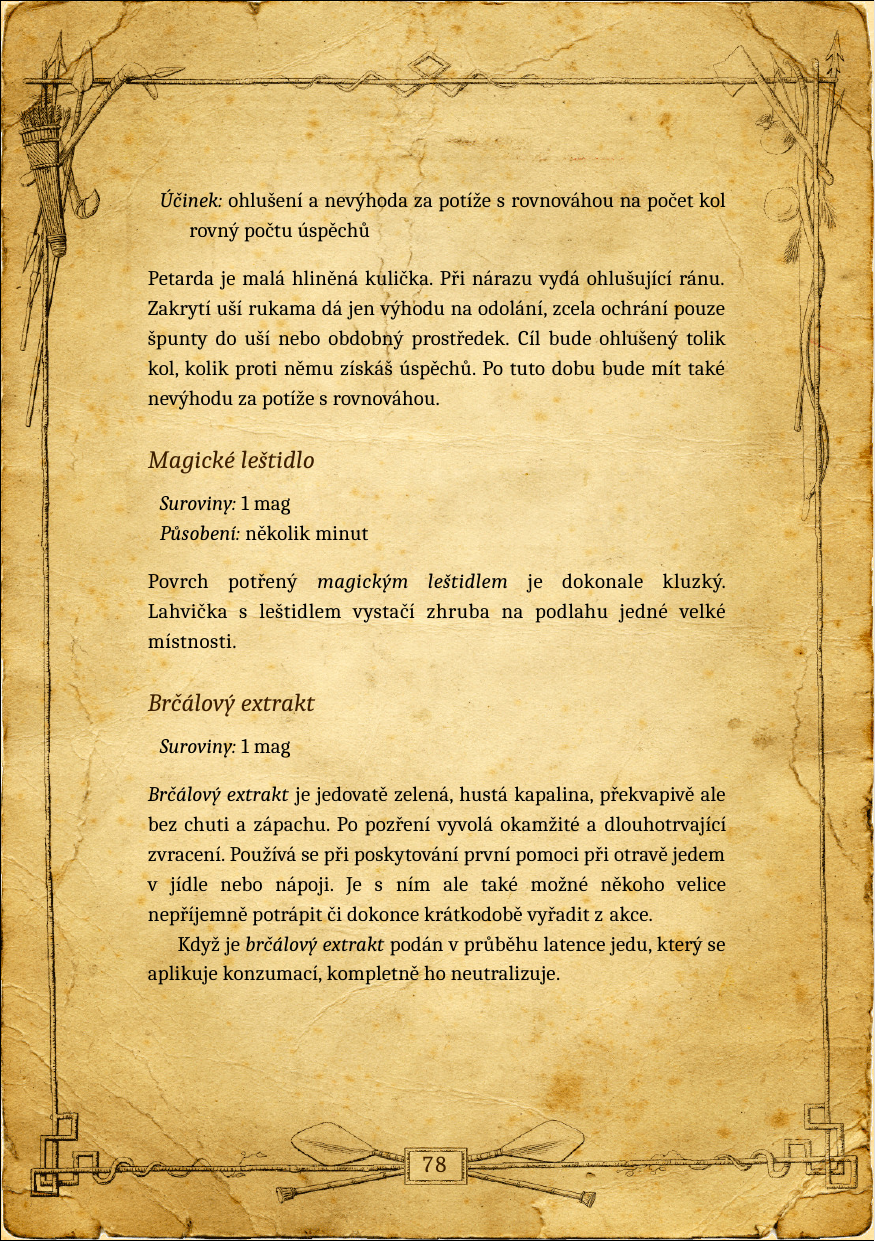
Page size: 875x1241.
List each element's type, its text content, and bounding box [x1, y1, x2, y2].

subtitle Brčálový extrakt [148, 689, 726, 717]
text Účinek: ohlušení a⁠ nevýhoda za potíže s⁠ rovnováhou na počet kol rovný počtu úspěchů [159, 189, 726, 243]
text Suroviny: 1 mag [159, 735, 726, 759]
text Působení: několik minut [159, 522, 726, 546]
text Petarda je malá hliněná kulička. Při nárazu vydá ohlušující ránu. Zakrytí uší rukama dá jen výhodu na odolání, zcela ochrání pouze špunty do uší nebo obdobný prostředek. Cíl bude ohlušený tolik kol, kolik proti němu získáš úspěchů. Po tuto dobu bude mít také nevýhodu za potíže s⁠ rovnováhou. [148, 267, 726, 410]
text Brčálový extrakt je jedovatě zelená, hustá kapalina, překvapivě ale bez chuti a⁠ zápachu. Po pozření vyvolá okamžité a⁠ dlouhotrvající zvracení. Používá se při poskytování první pomoci při otravě jedem v⁠ jídle nebo nápoji. Je s⁠ ním ale také možné někoho velice nepříjemně potrápit či dokonce krátkodobě vyřadit z⁠ akce. Když je brčálový extrakt podán v⁠ průběhu latence jedu, který se aplikuje konzumací, kompletně ho neutralizuje. [148, 783, 726, 986]
picture [1, 1, 874, 1240]
subtitle Magické leštidlo [148, 446, 726, 474]
text Suroviny: 1 mag [159, 492, 726, 516]
text Povrch potřený magickým leštidlem je dokonale kluzký. Lahvička s⁠ leštidlem vystačí zhruba na podlahu jedné velké místnosti. [148, 569, 726, 653]
